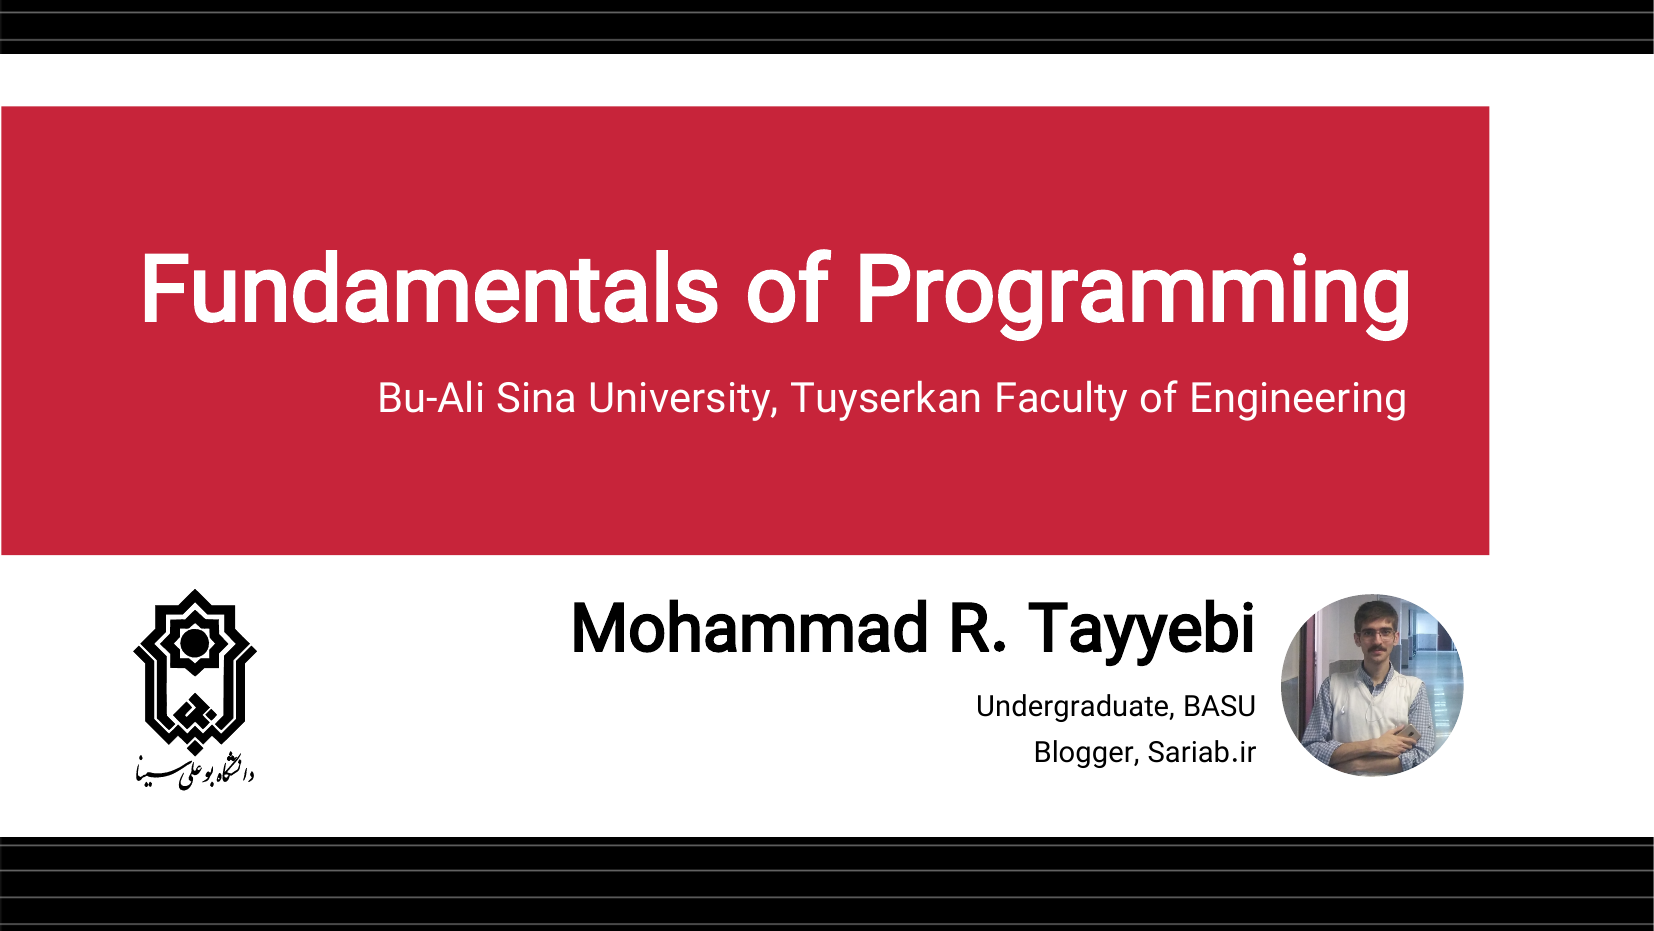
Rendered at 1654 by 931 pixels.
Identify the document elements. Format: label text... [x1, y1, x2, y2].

picture [0, 0, 1654, 54]
title Fundamentals of Programming Bu-Ali Sina University, Tuyserkan Faculty of Engineering [1, 106, 1490, 556]
text_box [1281, 594, 1464, 777]
picture [0, 837, 1654, 931]
picture [90, 584, 301, 796]
subtitle Mohammad R. Tayyebi Undergraduate, BASU Blogger, Sariab.ir [570, 582, 1486, 796]
